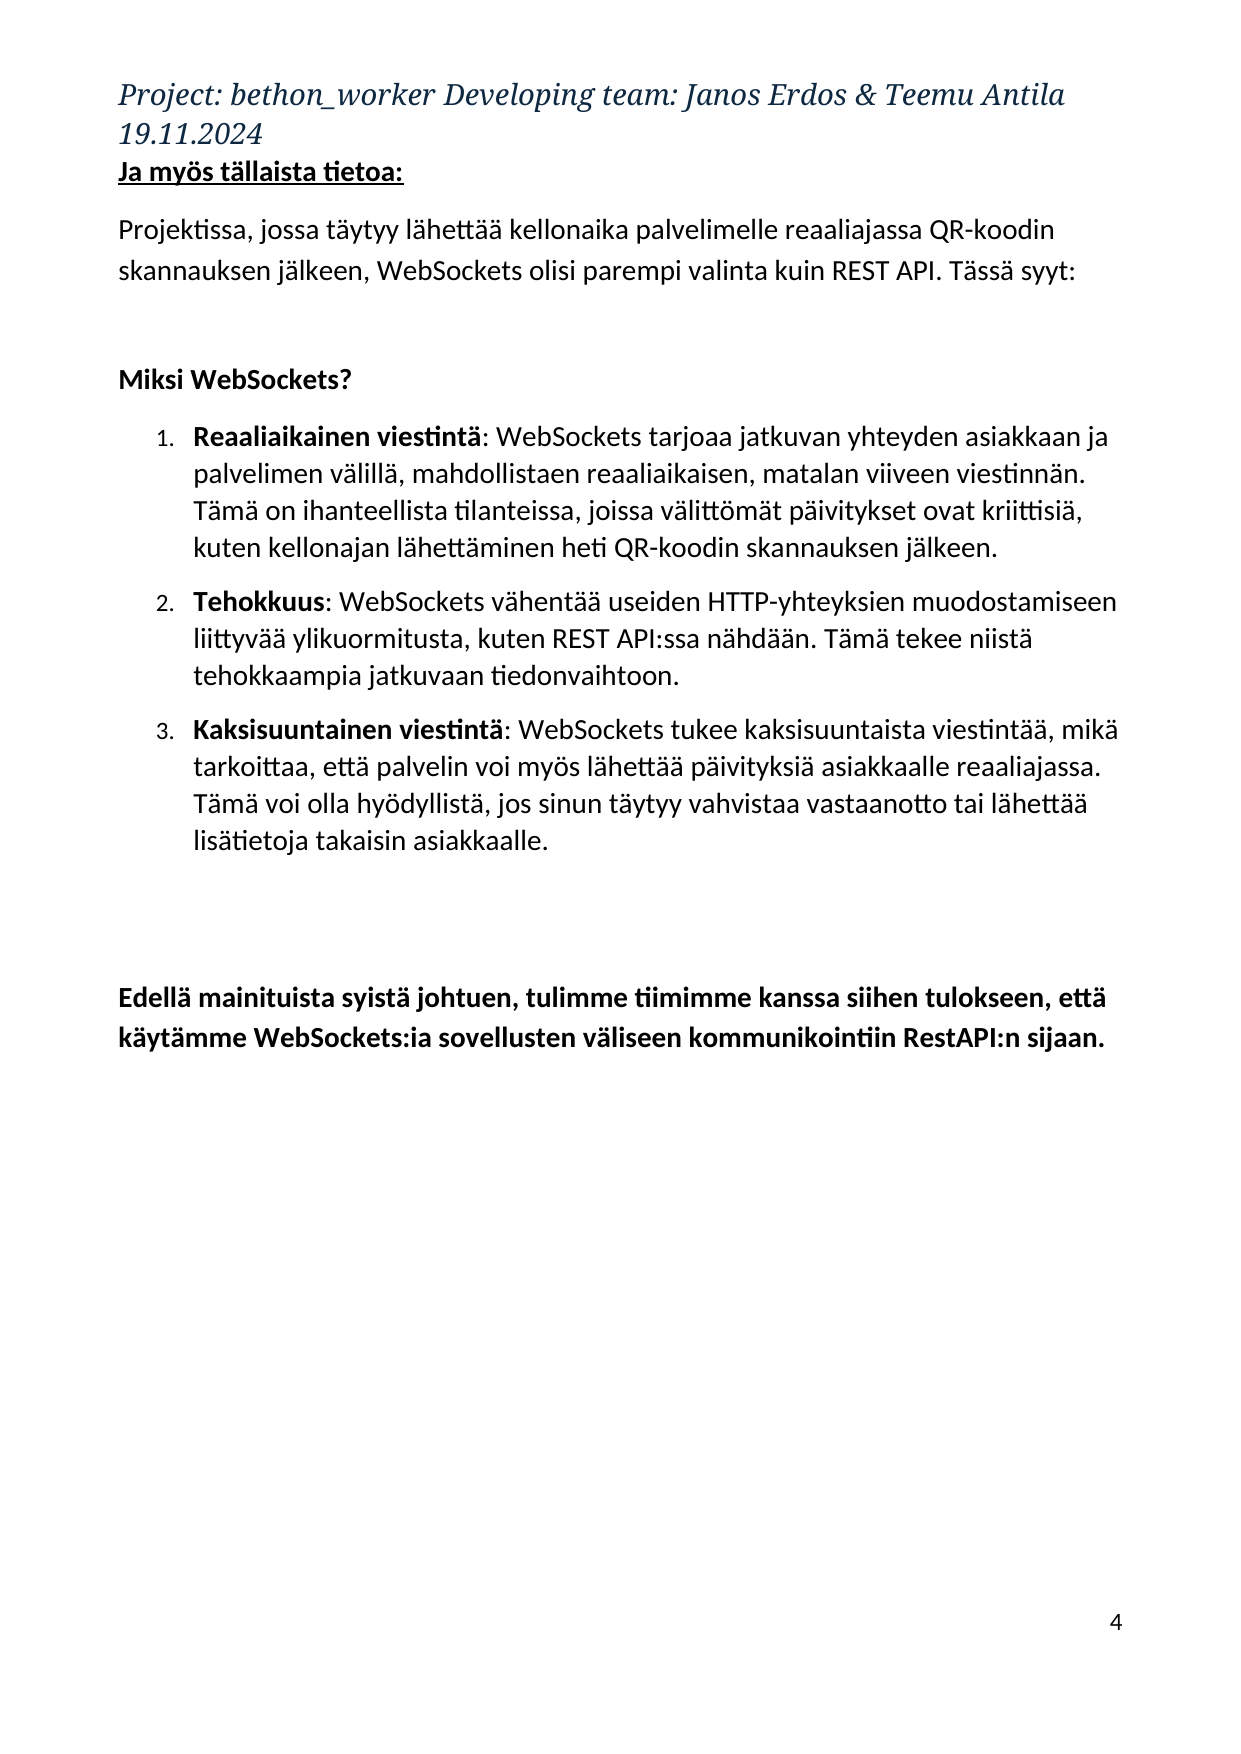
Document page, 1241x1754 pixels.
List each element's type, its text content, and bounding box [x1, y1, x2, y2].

text Miksi WebSockets? [118, 361, 1122, 397]
list Kaksisuuntainen viestintä: WebSockets tukee kaksisuuntaista viestintää, mikä tarkoittaa, että palvelin voi myös lähettää päivityksiä asiakkaalle reaaliajassa. Tämä voi olla hyödyllistä, jos sinun täytyy vahvistaa vastaanotto tai lähettää lisätietoja takaisin asiakkaalle. [156, 711, 1122, 857]
text Edellä mainituista syistä johtuen, tulimme tiimimme kanssa siihen tulokseen, että käytämme WebSockets:ia sovellusten väliseen kommunikointiin RestAPI:n sijaan. [118, 979, 1122, 1055]
text Projektissa, jossa täytyy lähettää kellonaika palvelimelle reaaliajassa QR-koodin skannauksen jälkeen, WebSockets olisi parempi valinta kuin REST API. Tässä syyt: [118, 211, 1122, 287]
text Ja myös tällaista tietoa: [118, 153, 1122, 189]
list Reaaliaikainen viestintä: WebSockets tarjoaa jatkuvan yhteyden asiakkaan ja palvelimen välillä, mahdollistaen reaaliaikaisen, matalan viiveen viestinnän. Tämä on ihanteellista tilanteissa, joissa välittömät päivitykset ovat kriittisiä, kuten kellonajan lähettäminen heti QR-koodin skannauksen jälkeen. [156, 418, 1122, 565]
list Tehokkuus: WebSockets vähentää useiden HTTP-yhteyksien muodostamiseen liittyvää ylikuormitusta, kuten REST API:ssa nähdään. Tämä tekee niistä tehokkaampia jatkuvaan tiedonvaihtoon. [156, 583, 1122, 693]
